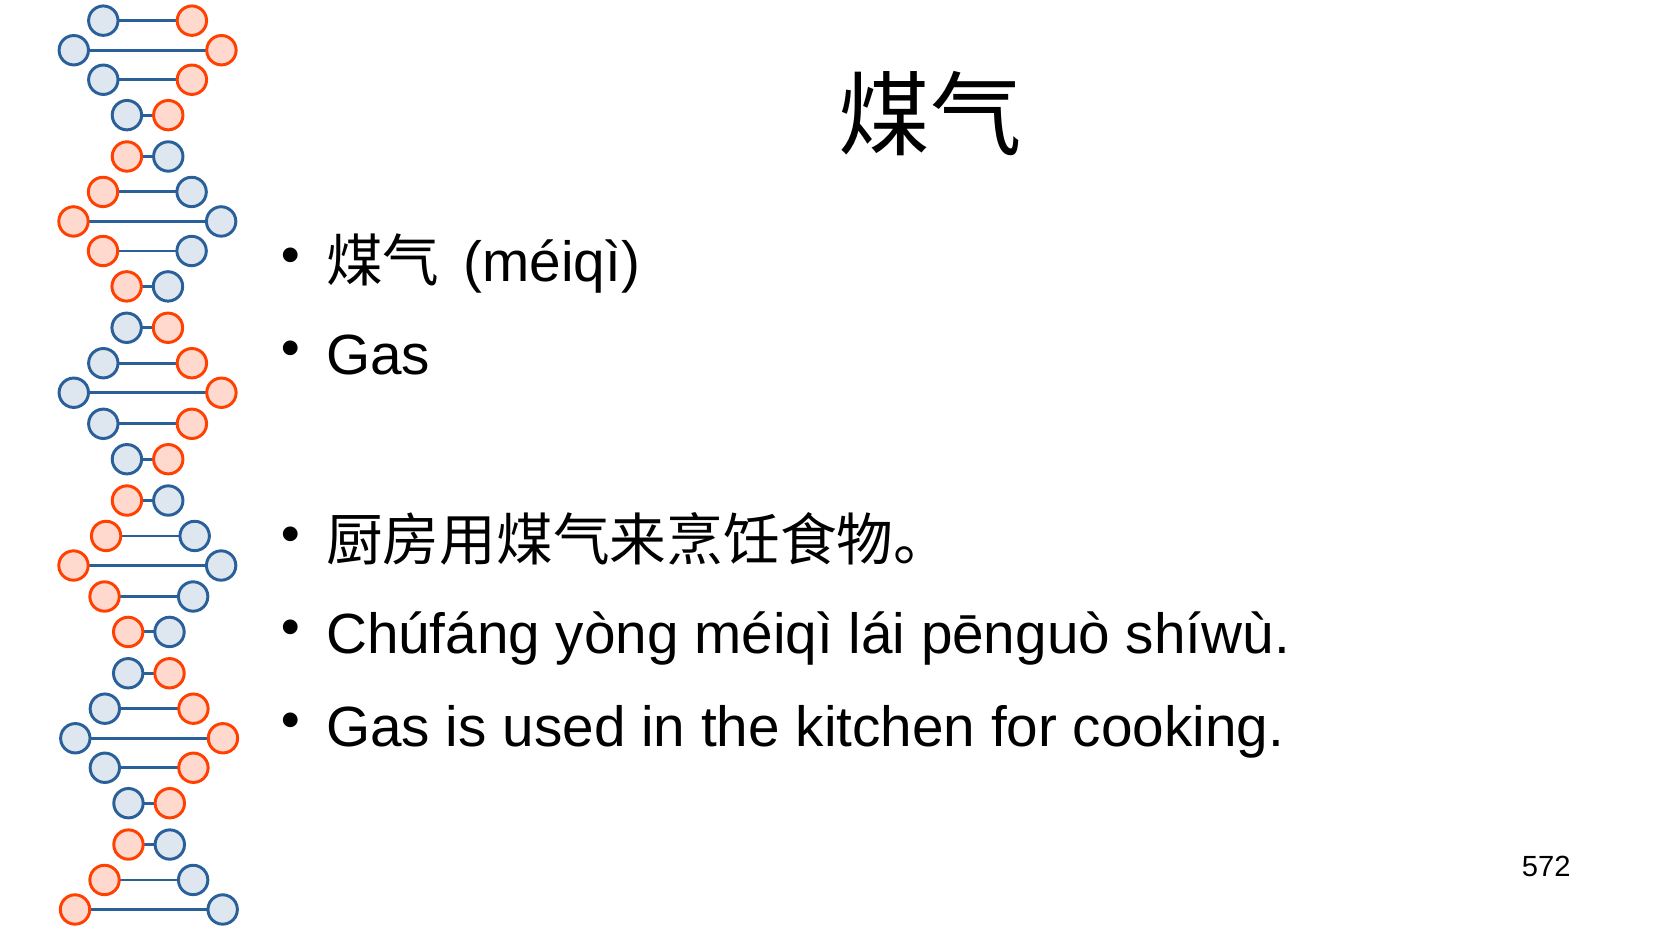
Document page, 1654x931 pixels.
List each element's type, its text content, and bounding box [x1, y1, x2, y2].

title 煤气 [265, 35, 1595, 189]
list 煤气 (méiqì) Gas 厨房用煤气来烹饪食物。 Chúfáng yòng méiqì lái pēnguò shíwù. Gas is used in the kitchen for cooking. [265, 224, 1595, 764]
